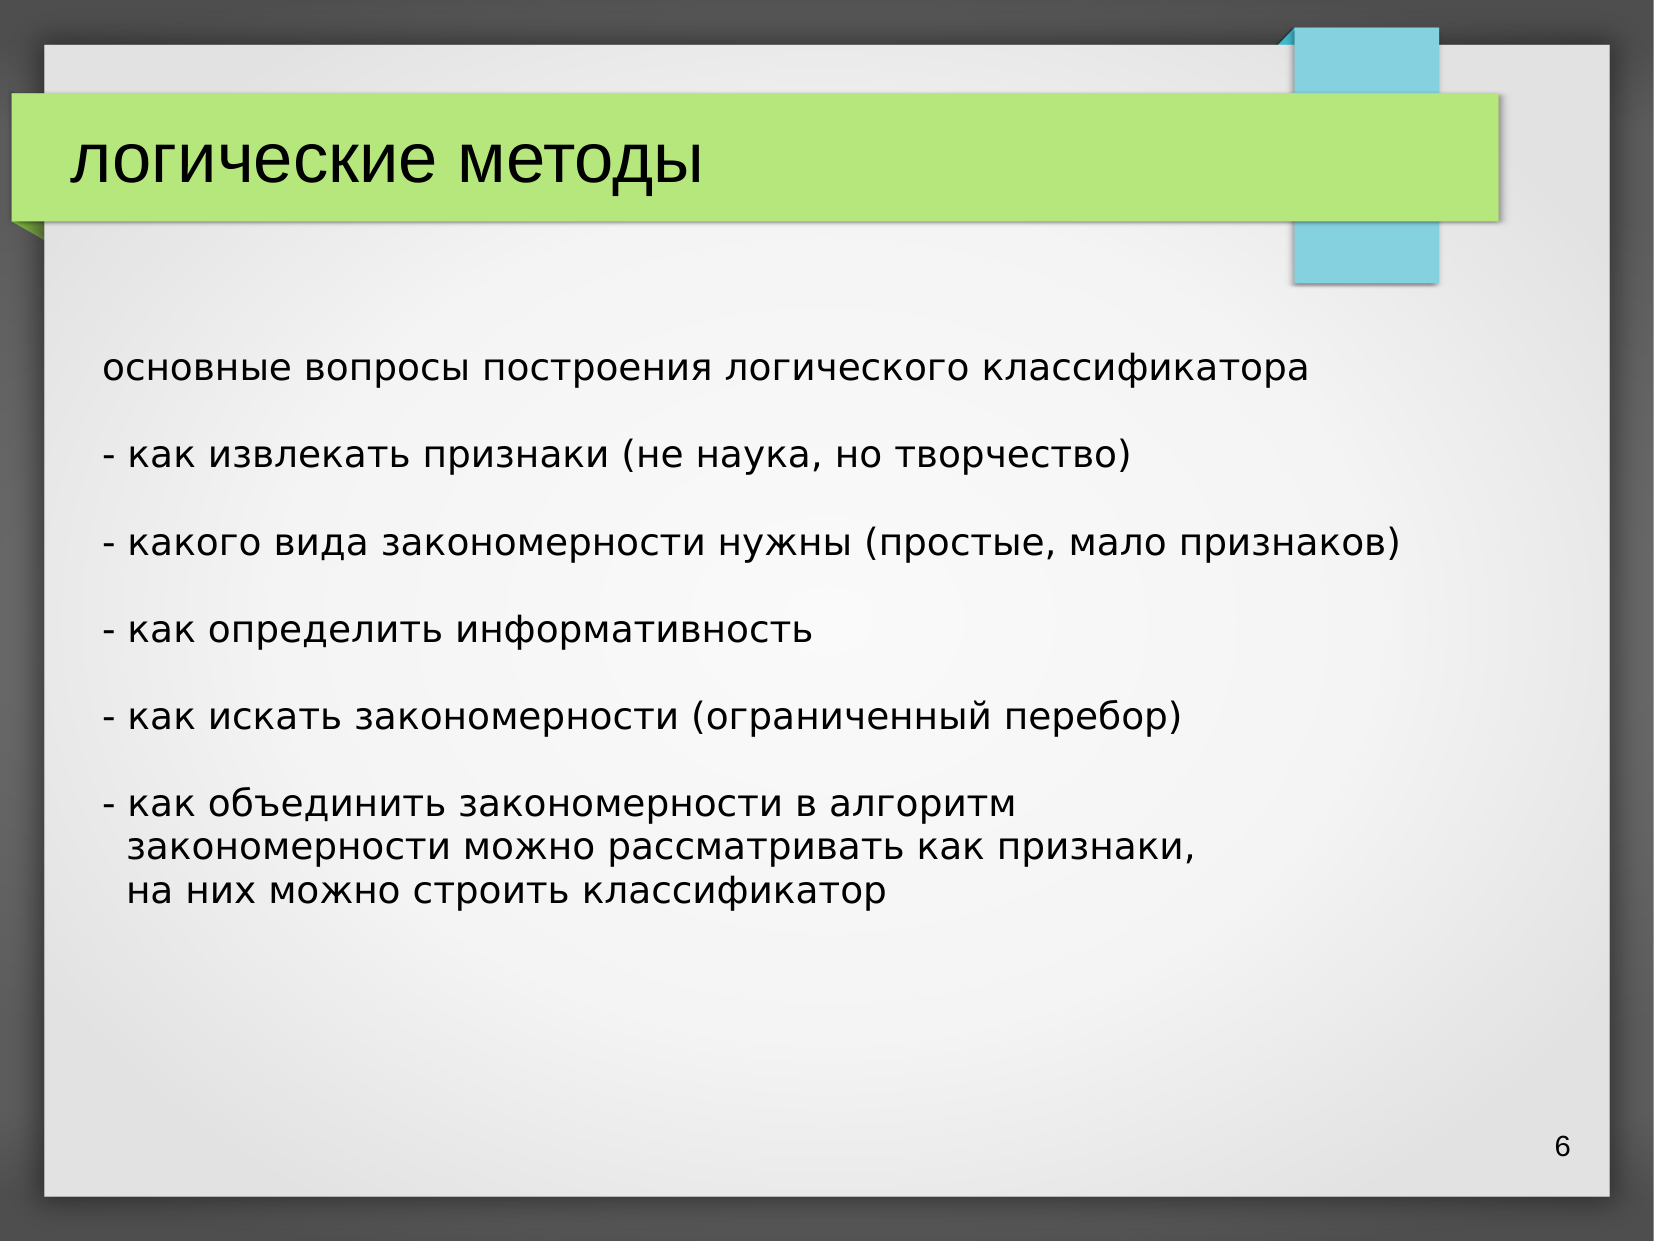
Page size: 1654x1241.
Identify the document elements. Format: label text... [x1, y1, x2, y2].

picture [0, 0, 1654, 1241]
title логические методы [70, 118, 1205, 199]
text_box основные вопросы построения логического классификатора - как извлекать признаки (не наука, но творчество) - какого вида закономерности нужны (простые, мало признаков) - как определить информативность - как искать закономерности (ограниченный перебор) - как объединить закономерности в алгоритм закономерности можно рассматривать как признаки, на них можно строить классификатор [87, 295, 1418, 920]
